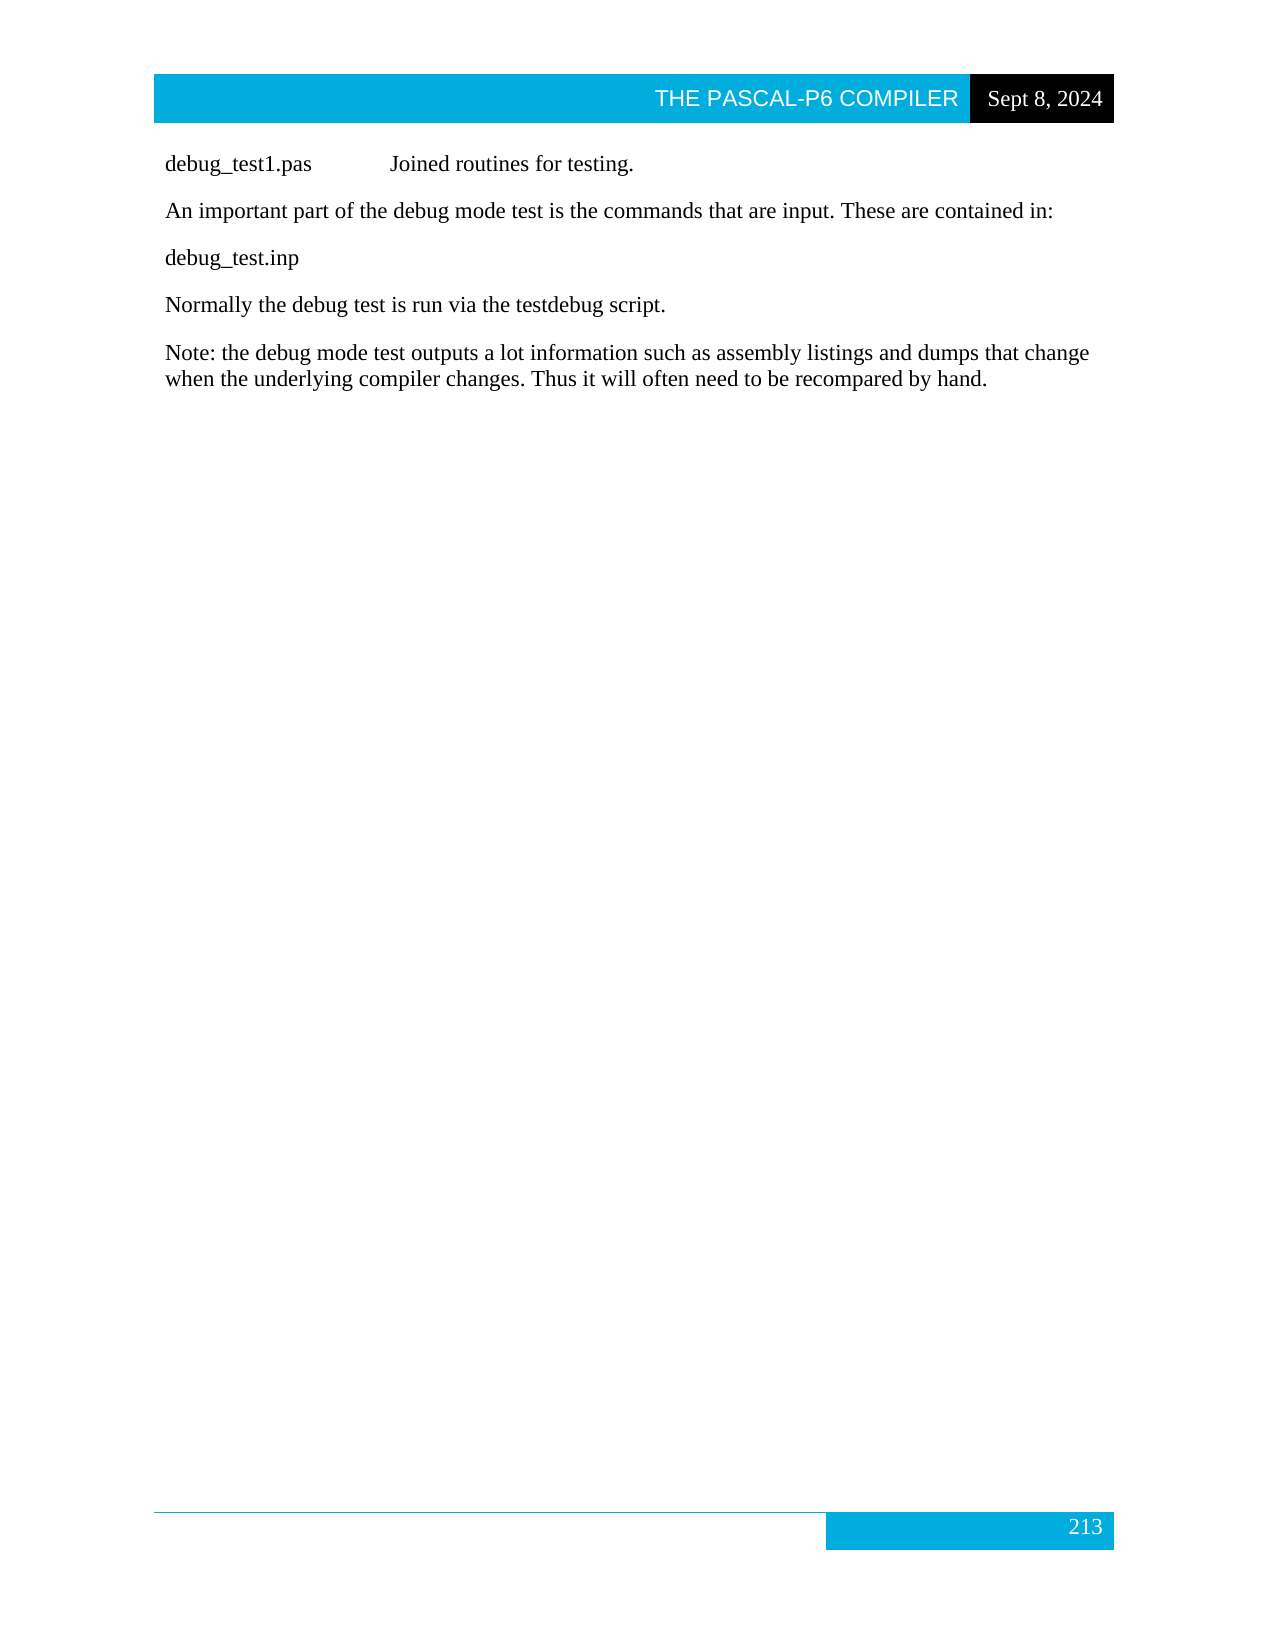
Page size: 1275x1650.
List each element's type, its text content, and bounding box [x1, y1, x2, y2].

text Normally the debug test is run via the testdebug script. [165, 292, 1125, 318]
text Note: the debug mode test outputs a lot information such as assembly listings and dumps that change when the underlying compiler changes. Thus it will often need to be recompared by hand. [165, 339, 1125, 391]
text debug_test.inp [165, 244, 1125, 271]
text debug_test1.pas Joined routines for testing. [165, 150, 1125, 176]
text An important part of the debug mode test is the commands that are input. These are contained in: [165, 197, 1125, 223]
